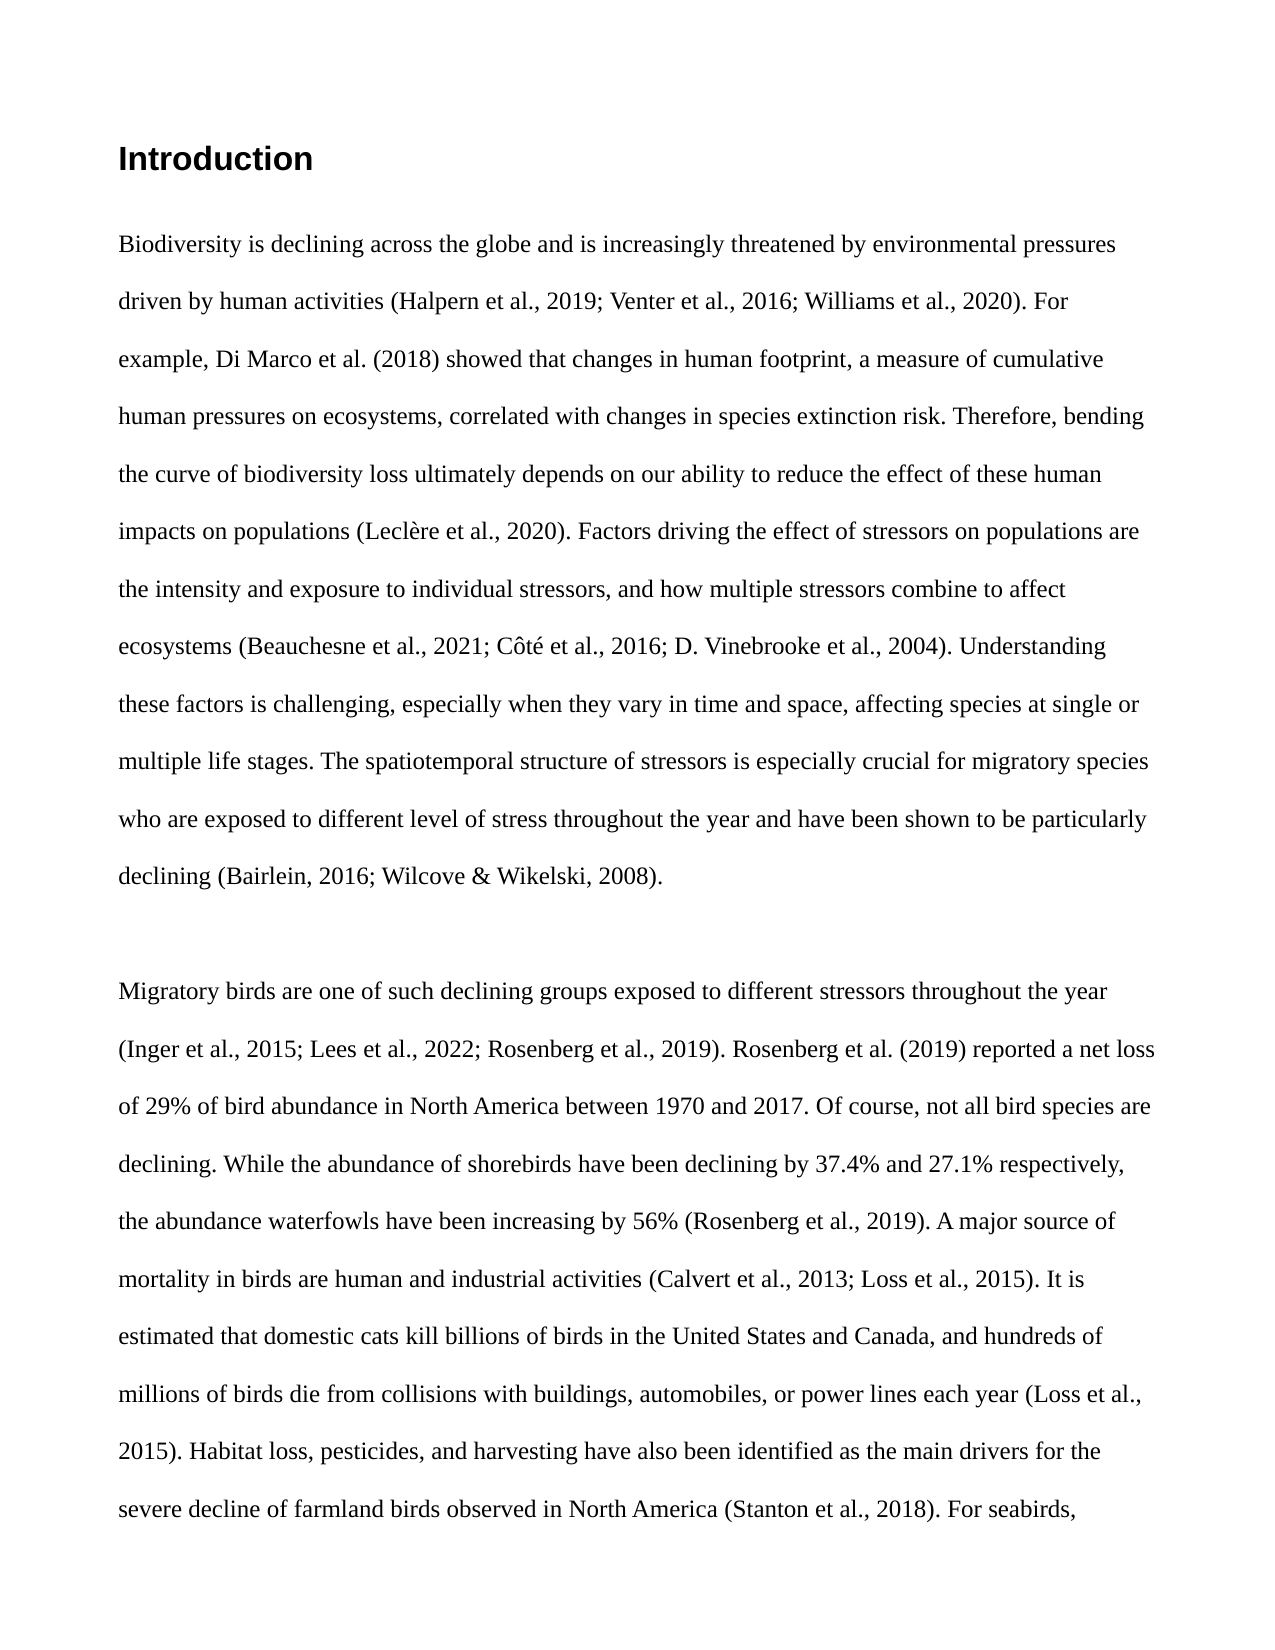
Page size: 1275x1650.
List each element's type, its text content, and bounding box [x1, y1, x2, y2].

text Migratory birds are one of such declining groups exposed to different stressors throughout the year (Inger et al., 2015; Lees et al., 2022; Rosenberg et al., 2019). Rosenberg et al. (2019) reported a net loss of 29% of bird abundance in North America between 1970 and 2017. Of course, not all bird species are declining. While the abundance of shorebirds have been declining by 37.4% and 27.1% respectively, the abundance waterfowls have been increasing by 56% (Rosenberg et al., 2019). A major source of mortality in birds are human and industrial activities (Calvert et al., 2013; Loss et al., 2015). It is estimated that domestic cats kill billions of birds in the United States and Canada, and hundreds of millions of birds die from collisions with buildings, automobiles, or power lines each year (Loss et al., 2015). Habitat loss, pesticides, and harvesting have also been identified as the main drivers for the severe decline of farmland birds observed in North America (Stanton et al., 2018). For seabirds, [118, 976, 1157, 1522]
text Biodiversity is declining across the globe and is increasingly threatened by environmental pressures driven by human activities (Halpern et al., 2019; Venter et al., 2016; Williams et al., 2020). For example, Di Marco et al. (2018) showed that changes in human footprint, a measure of cumulative human pressures on ecosystems, correlated with changes in species extinction risk. Therefore, bending the curve of biodiversity loss ultimately depends on our ability to reduce the effect of these human impacts on populations (Leclère et al., 2020). Factors driving the effect of stressors on populations are the intensity and exposure to individual stressors, and how multiple stressors combine to affect ecosystems (Beauchesne et al., 2021; Côté et al., 2016; D. Vinebrooke et al., 2004). Understanding these factors is challenging, especially when they vary in time and space, affecting species at single or multiple life stages. The spatiotemporal structure of stressors is especially crucial for migratory species who are exposed to different level of stress throughout the year and have been shown to be particularly declining (Bairlein, 2016; Wilcove & Wikelski, 2008). [118, 229, 1157, 890]
subtitle Introduction [118, 139, 1157, 178]
